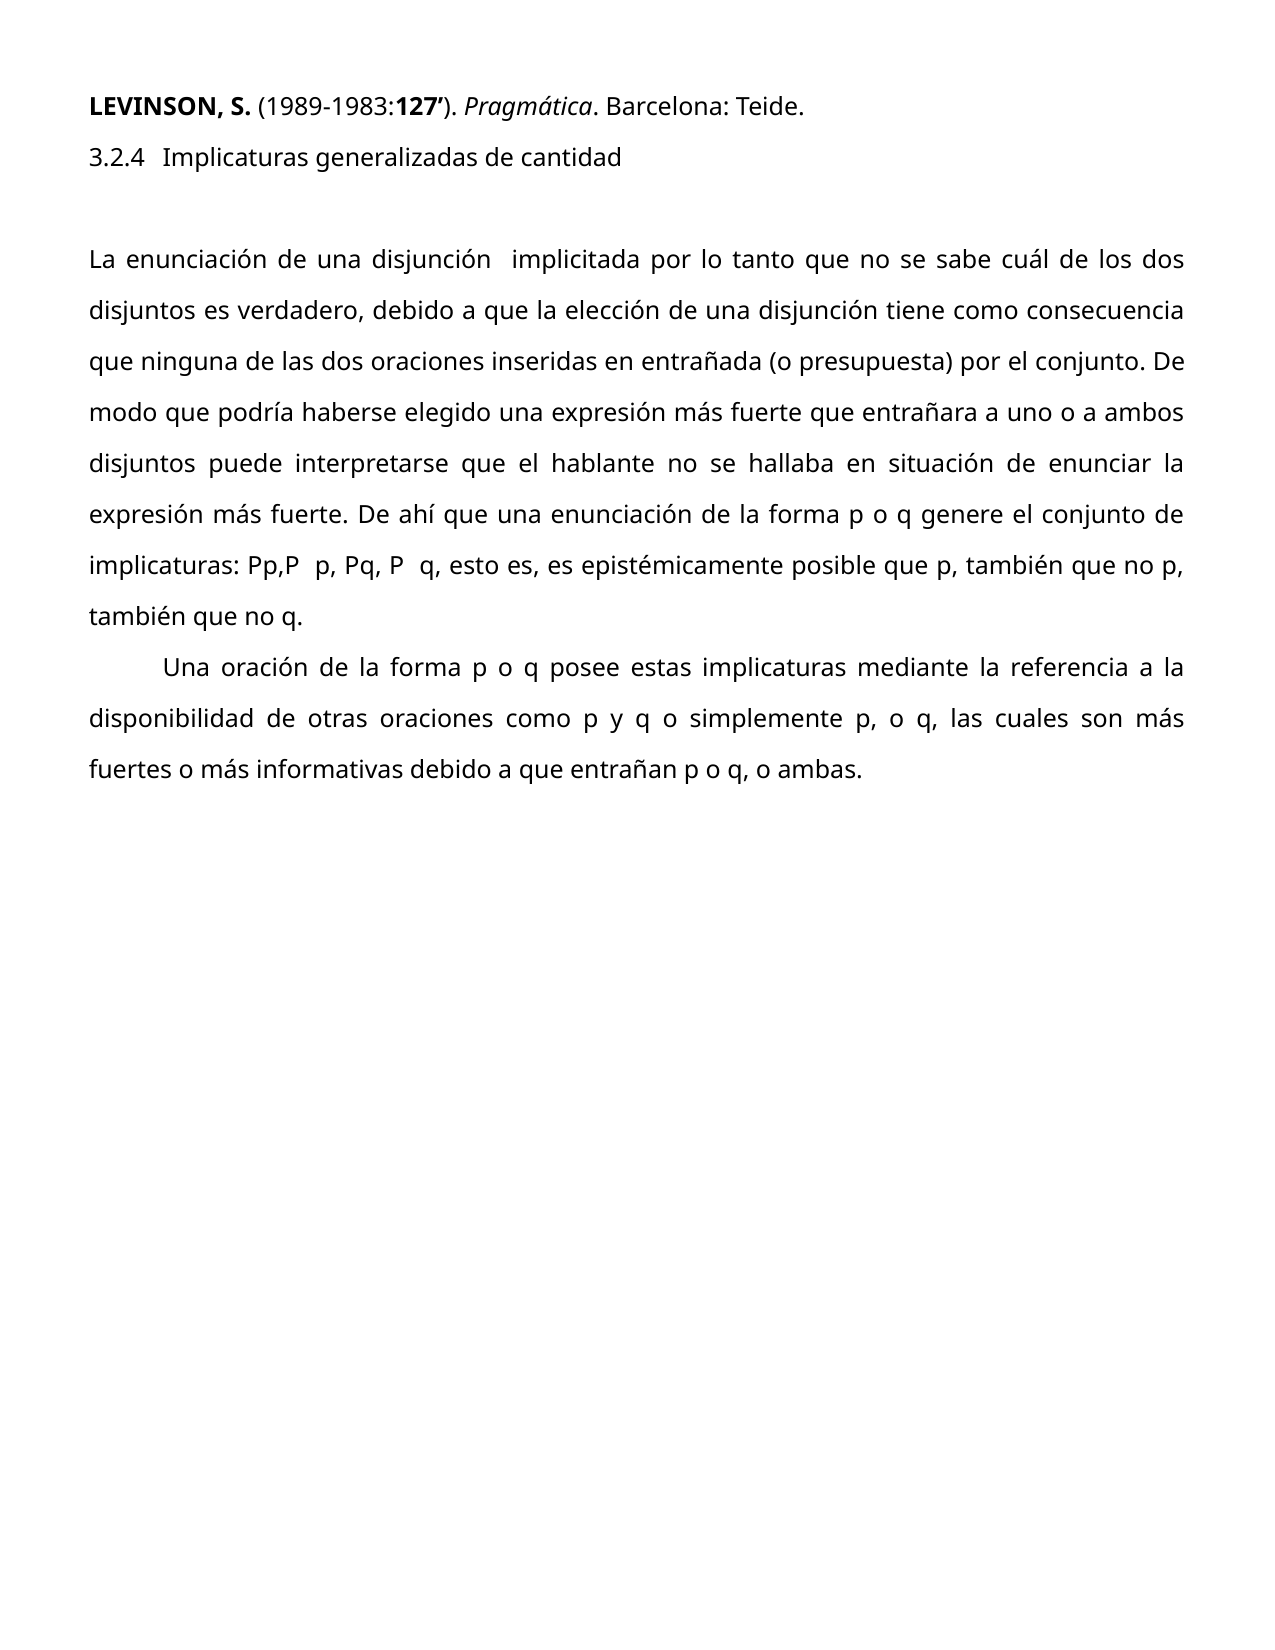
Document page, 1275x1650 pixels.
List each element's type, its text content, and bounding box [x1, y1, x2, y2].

text La enunciación de una disjunción implicitada por lo tanto que no se sabe cuál de los dos disjuntos es verdadero, debido a que la elección de una disjunción tiene como consecuencia que ninguna de las dos oraciones inseridas en entrañada (o presupuesta) por el conjunto. De modo que podría haberse elegido una expresión más fuerte que entrañara a uno o a ambos disjuntos puede interpretarse que el hablante no se hallaba en situación de enunciar la expresión más fuerte. De ahí que una enunciación de la forma p o q genere el conjunto de implicaturas: Pp,P p, Pq, P q, esto es, es epistémicamente posible que p, también que no p, también que no q. [88, 242, 1186, 633]
text Una oración de la forma p o q posee estas implicaturas mediante la referencia a la disponibilidad de otras oraciones como p y q o simplemente p, o q, las cuales son más fuertes o más informativas debido a que entrañan p o q, o ambas. [88, 650, 1186, 786]
text LEVINSON, S. (1989-1983:127’). Pragmática. Barcelona: Teide. [88, 88, 1186, 123]
text 3.2.4 Implicaturas generalizadas de cantidad [88, 139, 1186, 174]
